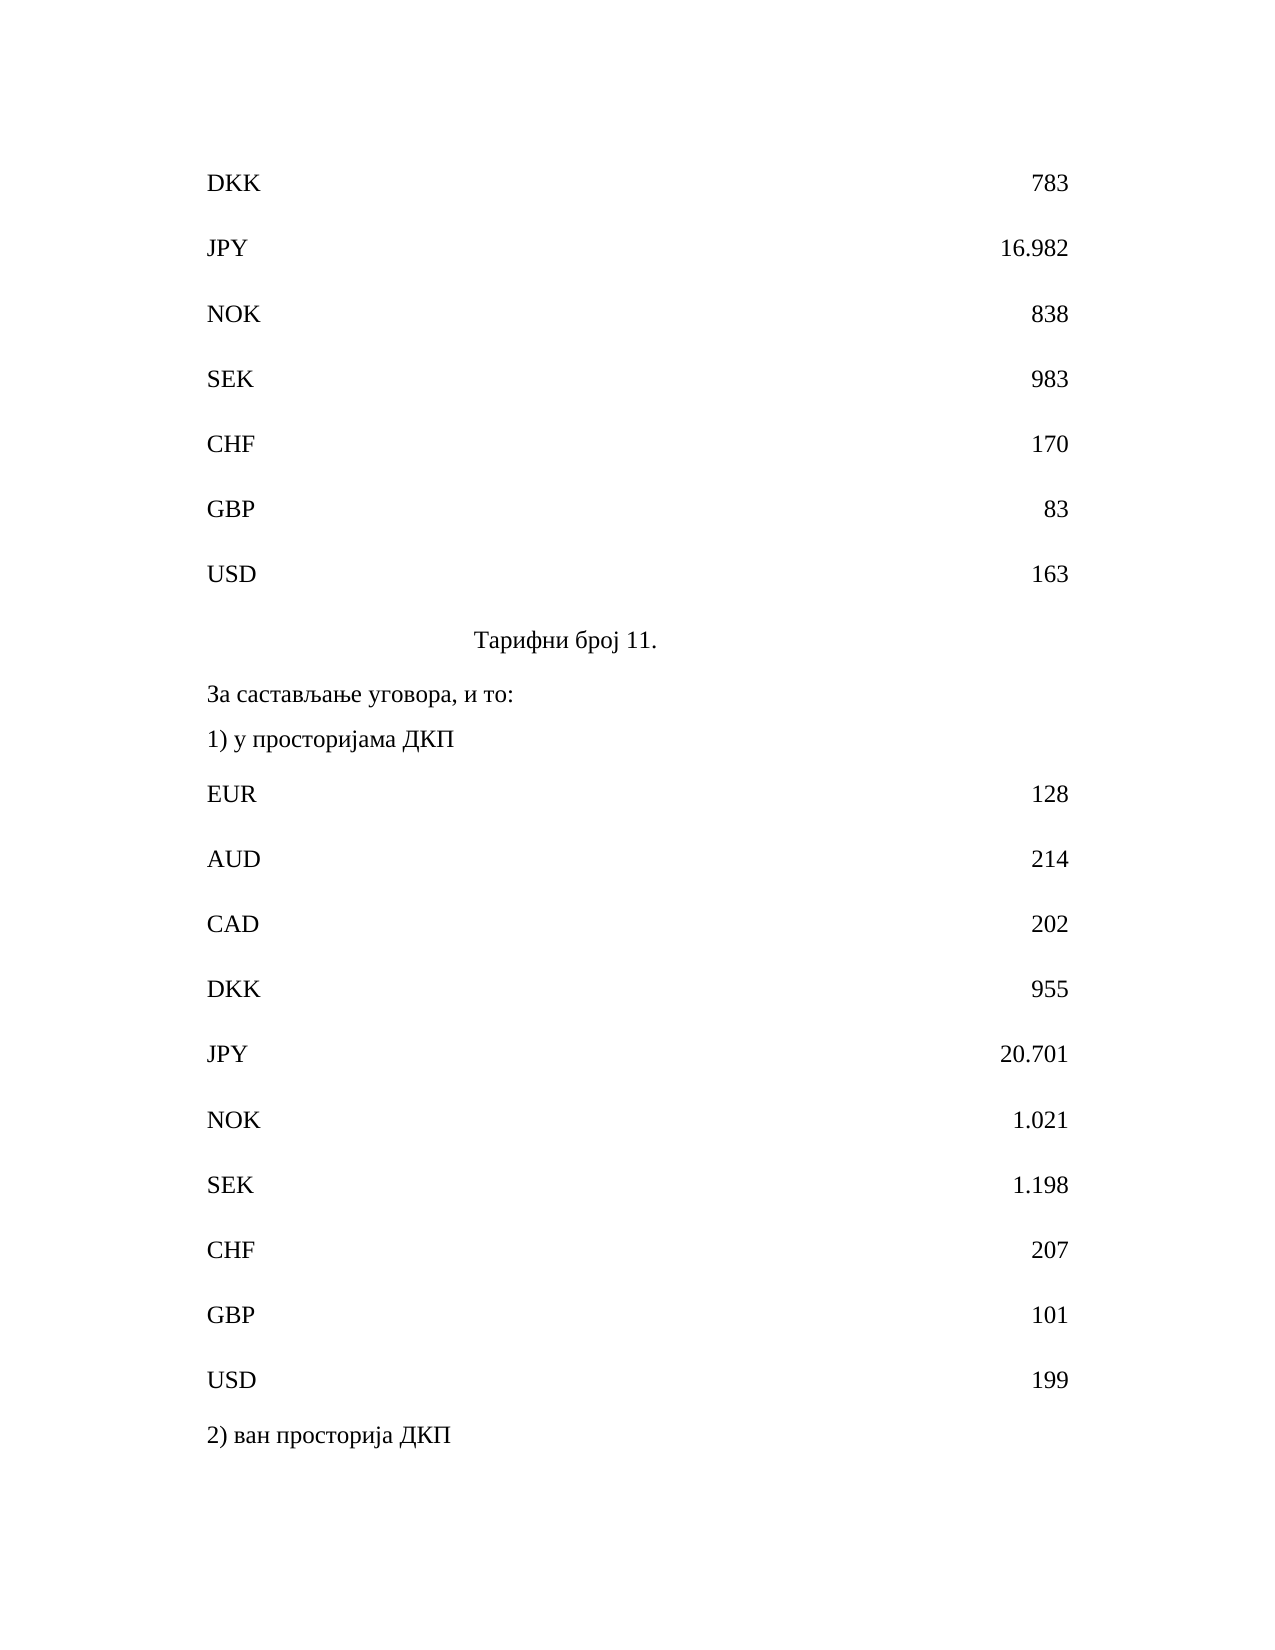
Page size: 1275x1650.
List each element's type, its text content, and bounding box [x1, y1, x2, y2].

table_cell NOK [199, 280, 938, 346]
table_cell CAD [199, 891, 938, 956]
table_cell 202 [938, 891, 1076, 956]
table_cell JPY [199, 1021, 938, 1086]
table_cell 170 [938, 411, 1076, 476]
table_cell [938, 716, 1076, 760]
table_cell 207 [938, 1217, 1076, 1282]
table_cell 1) у просторијама ДКП [199, 716, 938, 760]
table_cell 101 [938, 1282, 1076, 1347]
table_cell SEK [199, 346, 938, 411]
table_cell USD [199, 1347, 938, 1412]
table_cell [938, 672, 1076, 716]
table_cell AUD [199, 826, 938, 891]
table_cell За састављање уговора, и то: [199, 672, 938, 716]
table_cell USD [199, 541, 938, 606]
table_cell 214 [938, 826, 1076, 891]
table_cell 163 [938, 541, 1076, 606]
table_cell GBP [199, 476, 938, 541]
table_cell 1.198 [938, 1152, 1076, 1217]
table_cell 838 [938, 280, 1076, 346]
table_cell 2) ван просторија ДКП [199, 1413, 938, 1457]
table_cell CHF [199, 411, 938, 476]
table_cell 83 [938, 476, 1076, 541]
table_cell NOK [199, 1086, 938, 1152]
table_cell 20.701 [938, 1021, 1076, 1086]
table_cell DKK [199, 150, 938, 215]
table_cell GBP [199, 1282, 938, 1347]
table_cell 128 [938, 760, 1076, 826]
table_cell [938, 1413, 1076, 1457]
table_cell SEK [199, 1152, 938, 1217]
table_cell 983 [938, 346, 1076, 411]
table_cell 199 [938, 1347, 1076, 1412]
table_cell EUR [199, 760, 938, 826]
table_cell DKK [199, 956, 938, 1021]
table_cell 1.021 [938, 1086, 1076, 1152]
table_cell 955 [938, 956, 1076, 1021]
table_cell JPY [199, 215, 938, 280]
table_cell Тарифни број 11. [199, 606, 938, 672]
table_cell 783 [938, 150, 1076, 215]
table_cell CHF [199, 1217, 938, 1282]
table_cell 16.982 [938, 215, 1076, 280]
table_cell [938, 606, 1076, 672]
